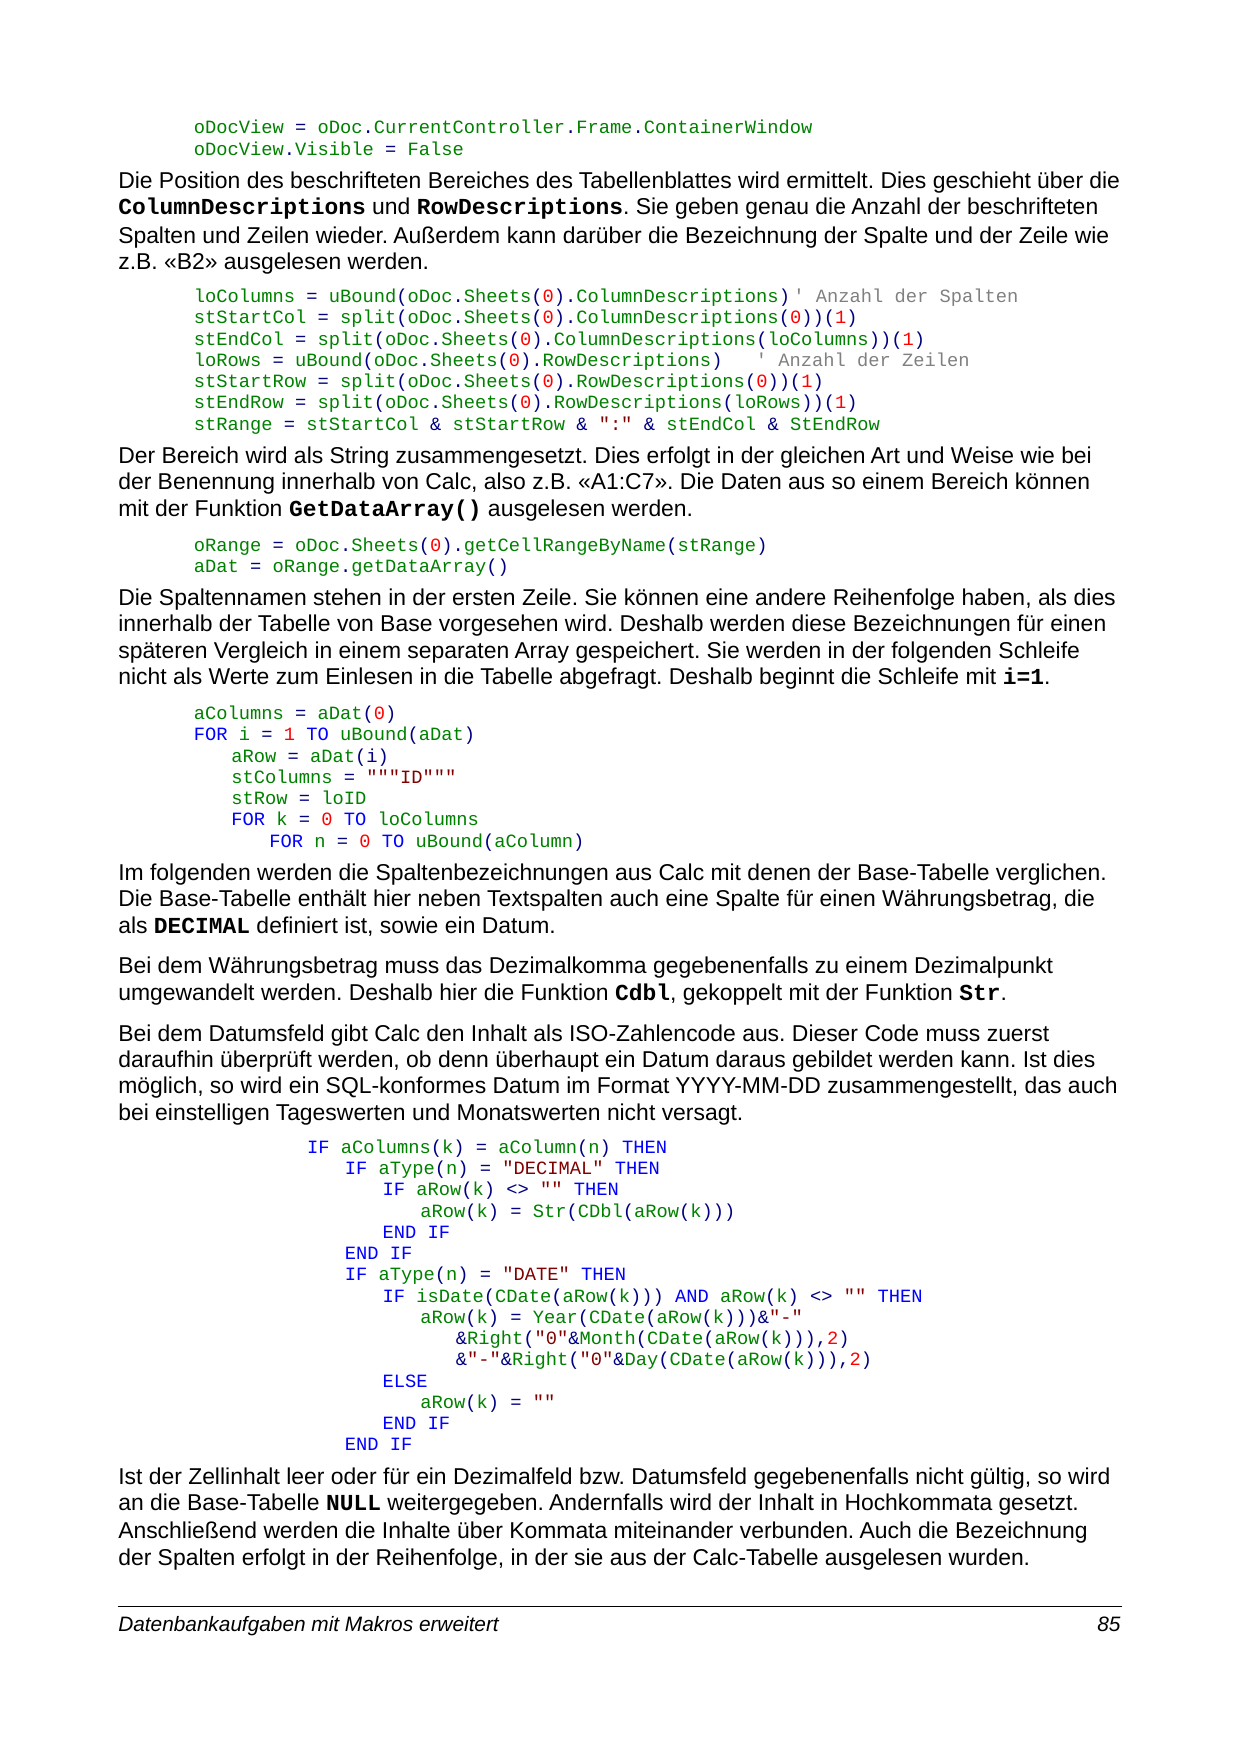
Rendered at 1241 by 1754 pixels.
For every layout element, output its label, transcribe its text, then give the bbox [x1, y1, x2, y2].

text END IF [156, 1223, 1122, 1244]
text loColumns = uBound(oDoc.Sheets(0).ColumnDescriptions) ' Anzahl der Spalten [156, 287, 1122, 308]
text IF isDate(CDate(aRow(k))) AND aRow(k) <> "" THEN [156, 1286, 1122, 1308]
text FOR i = 1 TO uBound(aDat) [156, 725, 1122, 746]
text aDat = oRange.getDataArray() [156, 557, 1122, 578]
text END IF [156, 1435, 1122, 1456]
text aColumns = aDat(0) [156, 704, 1122, 725]
text stStartRow = split(oDoc.Sheets(0).RowDescriptions(0))(1) [156, 372, 1122, 393]
text END IF [156, 1414, 1122, 1435]
text Ist der Zellinhalt leer oder für ein Dezimalfeld bzw. Datumsfeld gegebenenfalls nicht gültig, so wird an die Base-Tabelle NULL weitergegeben. Andernfalls wird der Inhalt in Hochkommata gesetzt. Anschließend werden die Inhalte über Kommata miteinander verbunden. Auch die Bezeichnung der Spalten erfolgt in der Reihenfolge, in der sie aus der Calc-Tabelle ausgelesen wurden. [118, 1463, 1122, 1570]
text IF aRow(k) <> "" THEN [156, 1180, 1122, 1201]
text FOR n = 0 TO uBound(aColumn) [156, 831, 1122, 853]
text IF aType(n) = "DATE" THEN [156, 1265, 1122, 1286]
text aRow(k) = Year(CDate(aRow(k)))&"-" &Right("0"&Month(CDate(aRow(k))),2) &"-"&Right("0"&Day(CDate(aRow(k))),2) [156, 1308, 1122, 1371]
text oRange = oDoc.Sheets(0).getCellRangeByName(stRange) [156, 535, 1122, 557]
text oDocView = oDoc.CurrentController.Frame.ContainerWindow [156, 118, 1122, 139]
text Die Position des beschrifteten Bereiches des Tabellenblattes wird ermittelt. Dies geschieht über die ColumnDescriptions und RowDescriptions. Sie geben genau die Anzahl der beschrifteten Spalten und Zeilen wieder. Außerdem kann darüber die Bezeichnung der Spalte und der Zeile wie z.B. «B2» ausgelesen werden. [118, 167, 1122, 274]
text aRow = aDat(i) [156, 746, 1122, 768]
text Bei dem Währungsbetrag muss das Dezimalkomma gegebenenfalls zu einem Dezimalpunkt umgewandelt werden. Deshalb hier die Funktion Cdbl, gekoppelt mit der Funktion Str. [118, 952, 1122, 1007]
text Bei dem Datumsfeld gibt Calc den Inhalt als ISO-Zahlencode aus. Dieser Code muss zuerst daraufhin überprüft werden, ob denn überhaupt ein Datum daraus gebildet werden kann. Ist dies möglich, so wird ein SQL-konformes Datum im Format YYYY-MM-DD zusammengestellt, das auch bei einstelligen Tageswerten und Monatswerten nicht versagt. [118, 1020, 1122, 1125]
text aRow(k) = Str(CDbl(aRow(k))) [156, 1201, 1122, 1223]
text Die Spaltennamen stehen in der ersten Zeile. Sie können eine andere Reihenfolge haben, als dies innerhalb der Tabelle von Base vorgesehen wird. Deshalb werden diese Bezeichnungen für einen späteren Vergleich in einem separaten Array gespeichert. Sie werden in der folgenden Schleife nicht als Werte zum Einlesen in die Tabelle abgefragt. Deshalb beginnt die Schleife mit i=1. [118, 584, 1122, 691]
text Der Bereich wird als String zusammengesetzt. Dies erfolgt in der gleichen Art und Weise wie bei der Benennung innerhalb von Calc, also z.B. «A1:C7». Die Daten aus so einem Bereich können mit der Funktion GetDataArray() ausgelesen werden. [118, 442, 1122, 523]
text IF aColumns(k) = aColumn(n) THEN [156, 1138, 1122, 1159]
text stRow = loID [156, 789, 1122, 810]
text IF aType(n) = "DECIMAL" THEN [156, 1159, 1122, 1180]
text END IF [156, 1244, 1122, 1265]
text stEndRow = split(oDoc.Sheets(0).RowDescriptions(loRows))(1) [156, 393, 1122, 414]
text stStartCol = split(oDoc.Sheets(0).ColumnDescriptions(0))(1) [156, 308, 1122, 329]
text ELSE [156, 1371, 1122, 1393]
text Im folgenden werden die Spaltenbezeichnungen aus Calc mit denen der Base-Tabelle verglichen. Die Base-Tabelle enthält hier neben Textspalten auch eine Spalte für einen Währungsbetrag, die als DECIMAL definiert ist, sowie ein Datum. [118, 859, 1122, 940]
text loRows = uBound(oDoc.Sheets(0).RowDescriptions) ' Anzahl der Zeilen [156, 351, 1122, 372]
text stColumns = """ID""" [156, 768, 1122, 789]
text stEndCol = split(oDoc.Sheets(0).ColumnDescriptions(loColumns))(1) [156, 329, 1122, 351]
text stRange = stStartCol & stStartRow & ":" & stEndCol & StEndRow [156, 414, 1122, 436]
text oDocView.Visible = False [156, 139, 1122, 161]
text aRow(k) = "" [156, 1393, 1122, 1414]
text FOR k = 0 TO loColumns [156, 810, 1122, 831]
